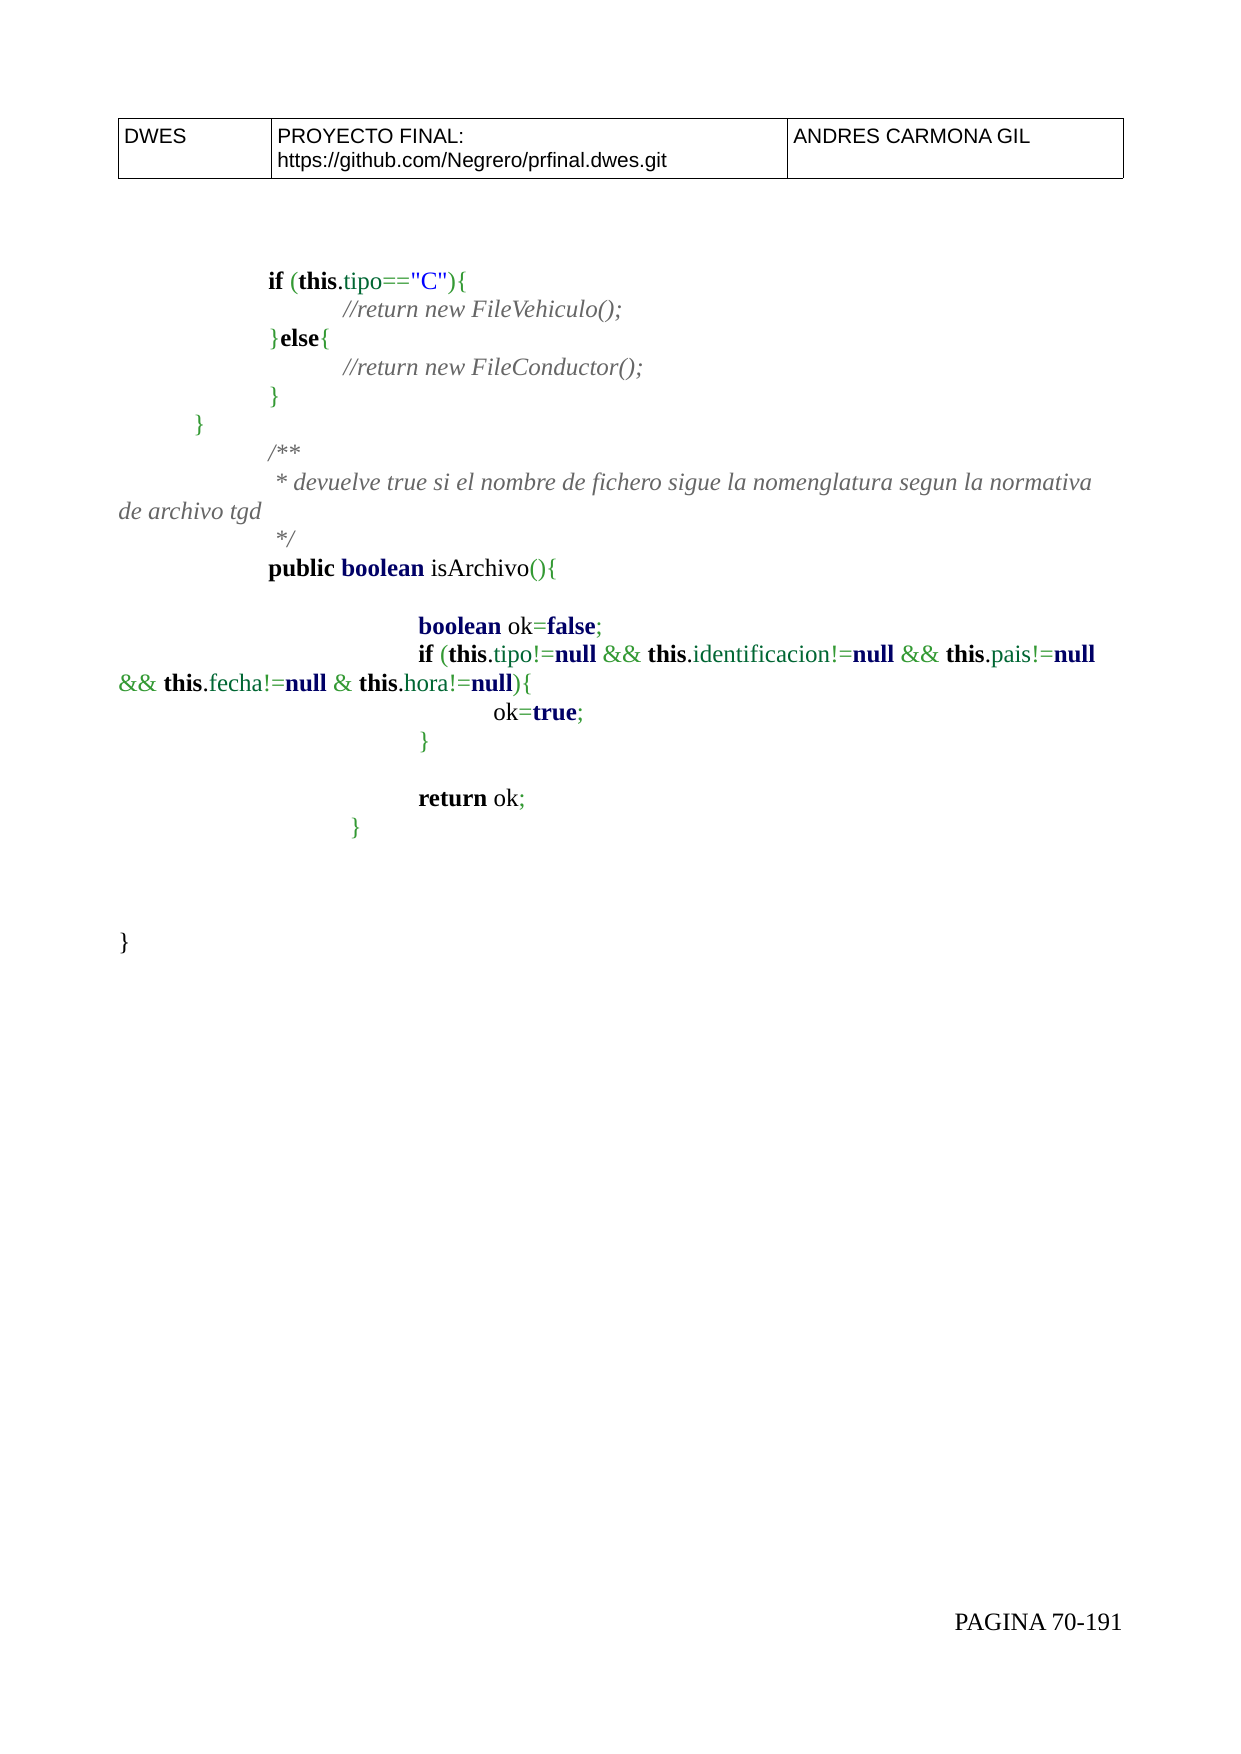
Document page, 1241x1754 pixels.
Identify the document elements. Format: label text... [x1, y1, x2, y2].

text //return new FileConductor(); [118, 352, 1122, 381]
text } [118, 409, 1122, 438]
text /** [118, 438, 1122, 467]
text } [118, 812, 1122, 841]
text ok=true; [118, 697, 1122, 726]
text }else{ [118, 323, 1122, 352]
text if (this.tipo!=null && this.identificacion!=null && this.pais!=null && this.fecha!=null & this.hora!=null){ [118, 639, 1122, 697]
text public boolean isArchivo(){ [118, 553, 1122, 582]
text */ [118, 524, 1122, 553]
text if (this.tipo=="C"){ [118, 266, 1122, 294]
text } [118, 726, 1122, 754]
text //return new FileVehiculo(); [118, 294, 1122, 323]
text } [118, 927, 1122, 956]
text } [118, 381, 1122, 409]
text return ok; [118, 783, 1122, 812]
text * devuelve true si el nombre de fichero sigue la nomenglatura segun la normativa de archivo tgd [118, 467, 1122, 524]
text boolean ok=false; [118, 611, 1122, 639]
